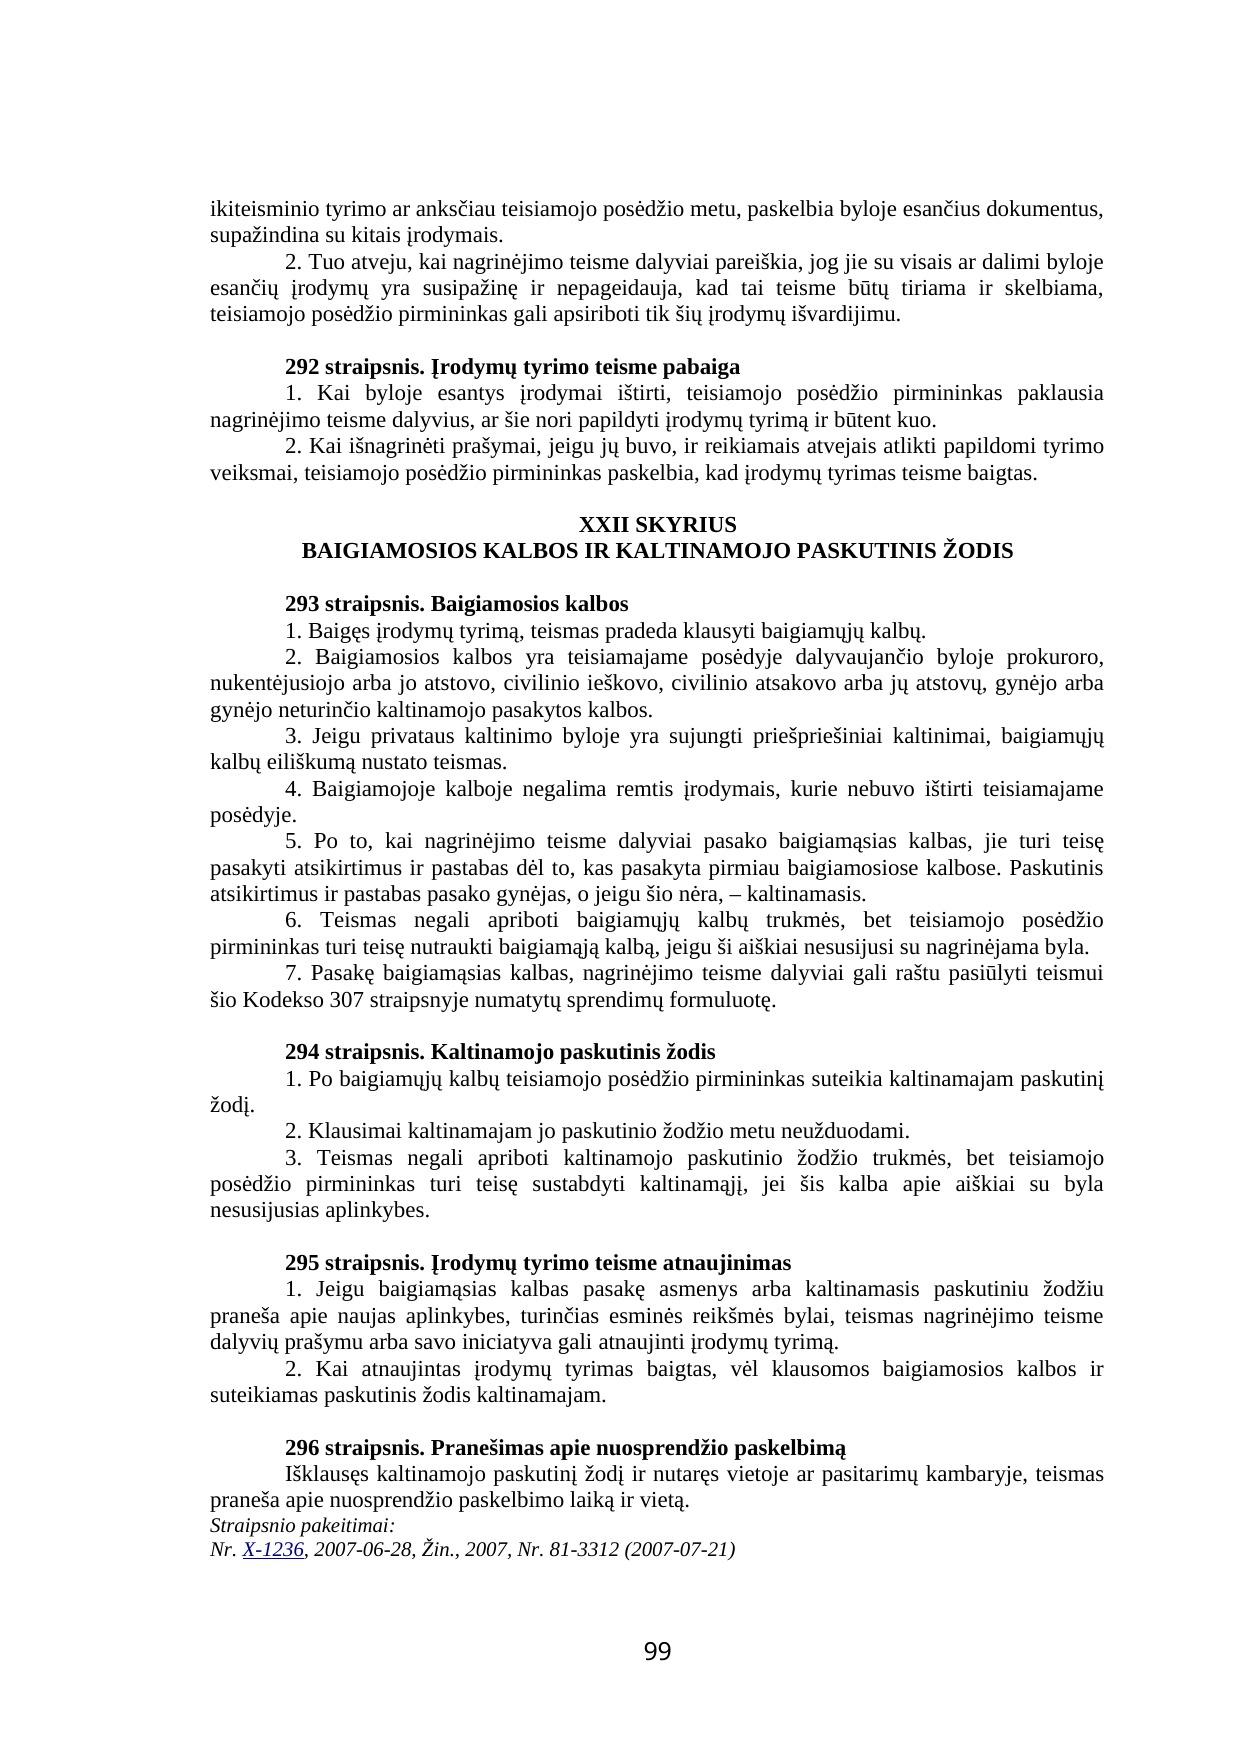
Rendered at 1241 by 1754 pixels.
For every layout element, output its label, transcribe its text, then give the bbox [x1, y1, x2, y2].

text 5. Po to, kai nagrinėjimo teisme dalyviai pasako baigiamąsias kalbas, jie turi teisę pasakyti atsikirtimus ir pastabas dėl to, kas pasakyta pirmiau baigiamosiose kalbose. Paskutinis atsikirtimus ir pastabas pasako gynėjas, o jeigu šio nėra, – kaltinamasis. [210, 827, 1106, 907]
text BAIGIAMOSIOS KALBOS ir kaltinamojo paskutinis žodis [210, 538, 1106, 564]
text 2. Baigiamosios kalbos yra teisiamajame posėdyje dalyvaujančio byloje prokuroro, nukentėjusiojo arba jo atstovo, civilinio ieškovo, civilinio atsakovo arba jų atstovų, gynėjo arba gynėjo neturinčio kaltinamojo pasakytos kalbos. [210, 643, 1106, 722]
subtitle XXII skyrius [210, 511, 1106, 538]
text 2. Kai išnagrinėti prašymai, jeigu jų buvo, ir reikiamais atvejais atlikti papildomi tyrimo veiksmai, teisiamojo posėdžio pirmininkas paskelbia, kad įrodymų tyrimas teisme baigtas. [210, 432, 1106, 485]
text 2. Kai atnaujintas įrodymų tyrimas baigtas, vėl klausomos baigiamosios kalbos ir suteikiamas paskutinis žodis kaltinamajam. [210, 1354, 1106, 1407]
text 293 straipsnis. Baigiamosios kalbos [210, 590, 1106, 617]
text Nr. X-1236, 2007-06-28, Žin., 2007, Nr. 81-3312 (2007-07-21) [210, 1537, 1106, 1561]
text Išklausęs kaltinamojo paskutinį žodį ir nutaręs vietoje ar pasitarimų kambaryje, teismas praneša apie nuosprendžio paskelbimo laiką ir vietą. [210, 1460, 1106, 1513]
text ikiteisminio tyrimo ar anksčiau teisiamojo posėdžio metu, paskelbia byloje esančius dokumentus, supažindina su kitais įrodymais. [210, 195, 1106, 248]
text 295 straipsnis. Įrodymų tyrimo teisme atnaujinimas [210, 1249, 1106, 1276]
text 1. Baigęs įrodymų tyrimą, teismas pradeda klausyti baigiamųjų kalbų. [210, 617, 1106, 643]
text 7. Pasakę baigiamąsias kalbas, nagrinėjimo teisme dalyviai gali raštu pasiūlyti teismui šio Kodekso 307 straipsnyje numatytų sprendimų formuluotę. [210, 959, 1106, 1012]
text 3. Teismas negali apriboti kaltinamojo paskutinio žodžio trukmės, bet teisiamojo posėdžio pirmininkas turi teisę sustabdyti kaltinamąjį, jei šis kalba apie aiškiai su byla nesusijusias aplinkybes. [210, 1144, 1106, 1223]
text 1. Jeigu baigiamąsias kalbas pasakę asmenys arba kaltinamasis paskutiniu žodžiu praneša apie naujas aplinkybes, turinčias esminės reikšmės bylai, teismas nagrinėjimo teisme dalyvių prašymu arba savo iniciatyva gali atnaujinti įrodymų tyrimą. [210, 1276, 1106, 1354]
text 296 straipsnis. Pranešimas apie nuosprendžio paskelbimą [210, 1434, 1106, 1460]
text 6. Teismas negali apriboti baigiamųjų kalbų trukmės, bet teisiamojo posėdžio pirmininkas turi teisę nutraukti baigiamąją kalbą, jeigu ši aiškiai nesusijusi su nagrinėjama byla. [210, 907, 1106, 959]
text 294 straipsnis. Kaltinamojo paskutinis žodis [210, 1038, 1106, 1065]
text Straipsnio pakeitimai: [210, 1513, 1106, 1537]
text 292 straipsnis. Įrodymų tyrimo teisme pabaiga [210, 353, 1106, 379]
text 3. Jeigu privataus kaltinimo byloje yra sujungti priešpriešiniai kaltinimai, baigiamųjų kalbų eiliškumą nustato teismas. [210, 722, 1106, 775]
text 2. Tuo atveju, kai nagrinėjimo teisme dalyviai pareiškia, jog jie su visais ar dalimi byloje esančių įrodymų yra susipažinę ir nepageidauja, kad tai teisme būtų tiriama ir skelbiama, teisiamojo posėdžio pirmininkas gali apsiriboti tik šių įrodymų išvardijimu. [210, 248, 1106, 327]
text 1. Po baigiamųjų kalbų teisiamojo posėdžio pirmininkas suteikia kaltinamajam paskutinį žodį. [210, 1065, 1106, 1117]
text 1. Kai byloje esantys įrodymai ištirti, teisiamojo posėdžio pirmininkas paklausia nagrinėjimo teisme dalyvius, ar šie nori papildyti įrodymų tyrimą ir būtent kuo. [210, 379, 1106, 432]
text 4. Baigiamojoje kalboje negalima remtis įrodymais, kurie nebuvo ištirti teisiamajame posėdyje. [210, 775, 1106, 827]
text 2. Klausimai kaltinamajam jo paskutinio žodžio metu neužduodami. [210, 1117, 1106, 1144]
